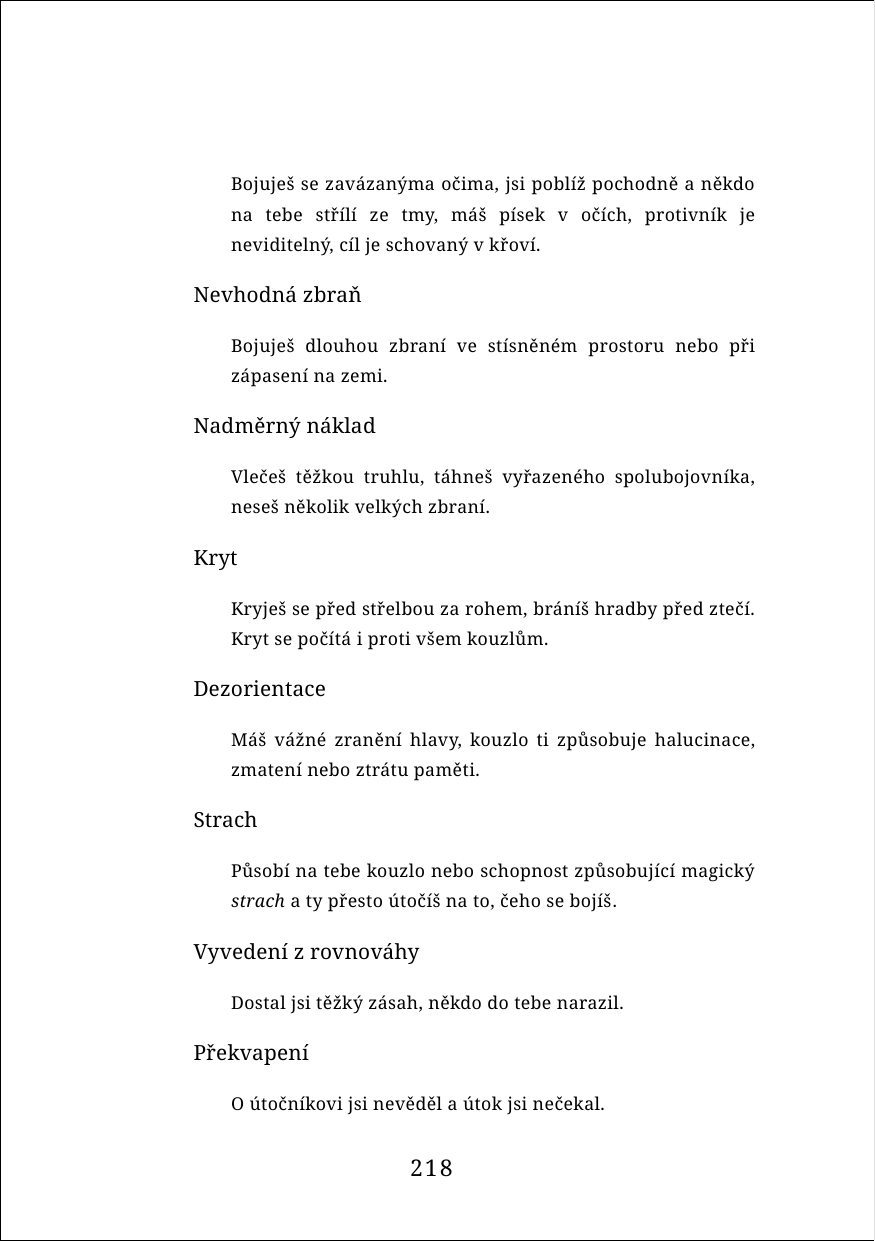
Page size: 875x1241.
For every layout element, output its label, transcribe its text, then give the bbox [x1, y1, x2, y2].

list Vyvedení z rovnováhy [156, 937, 756, 965]
list Bojuješ dlouhou zbraní ve stísněném prostoru nebo při zápasení na zemi. [193, 333, 756, 388]
list Překvapení [156, 1038, 756, 1066]
list Dezorientace [156, 674, 756, 703]
list Kryt [156, 543, 756, 571]
list Bojuješ se zavázanýma očima, jsi poblíž pochodně a někdo na tebe střílí ze tmy, máš písek v očích, protivník je neviditelný, cíl je schovaný v křoví. [193, 172, 756, 256]
list Nevhodná zbraň [156, 280, 756, 308]
list Strach [156, 806, 756, 834]
list Nadměrný náklad [156, 411, 756, 440]
list Dostal jsi těžký zásah, někdo do tebe narazil. [193, 990, 756, 1014]
list Kryješ se před střelbou za rohem, bráníš hradby před ztečí. Kryt se počítá i proti všem kouzlům. [193, 596, 756, 650]
list Působí na tebe kouzlo nebo schopnost způsobující magický strach a ty přesto útočíš na to, čeho se bojíš. [193, 859, 756, 913]
list Máš vážné zranění hlavy, kouzlo ti způsobuje halucinace, zmatení nebo ztrátu paměti. [193, 727, 756, 782]
list Vlečeš těžkou truhlu, táhneš vyřazeného spolubojovníka, neseš několik velkých zbraní. [193, 465, 756, 519]
list O útočníkovi jsi nevěděl a útok jsi nečekal. [193, 1091, 756, 1115]
